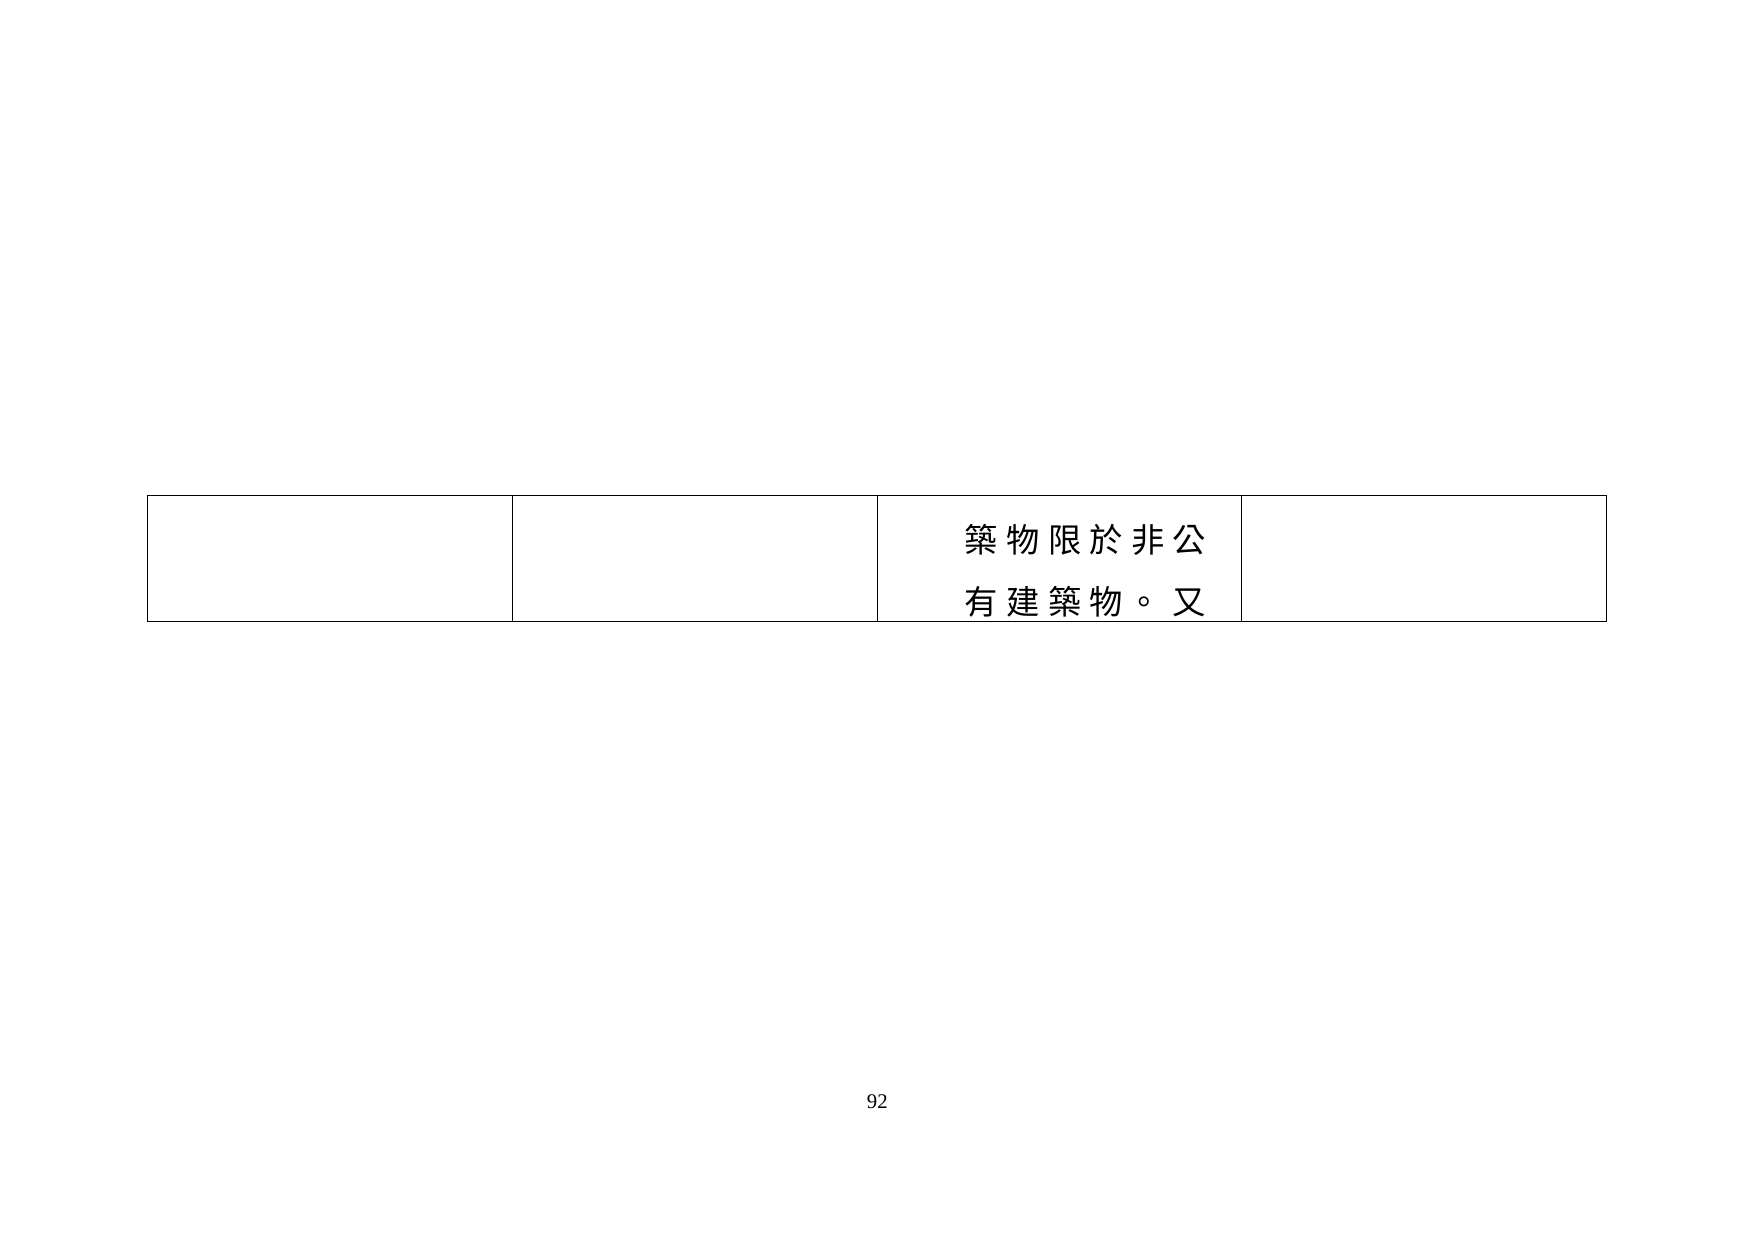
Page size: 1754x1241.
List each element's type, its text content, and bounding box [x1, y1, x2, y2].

table_cell [513, 496, 877, 621]
table_cell [1242, 496, 1606, 621]
table_cell [148, 496, 512, 621]
table_cell 築物限於非公有建築物。又 [878, 496, 1241, 621]
